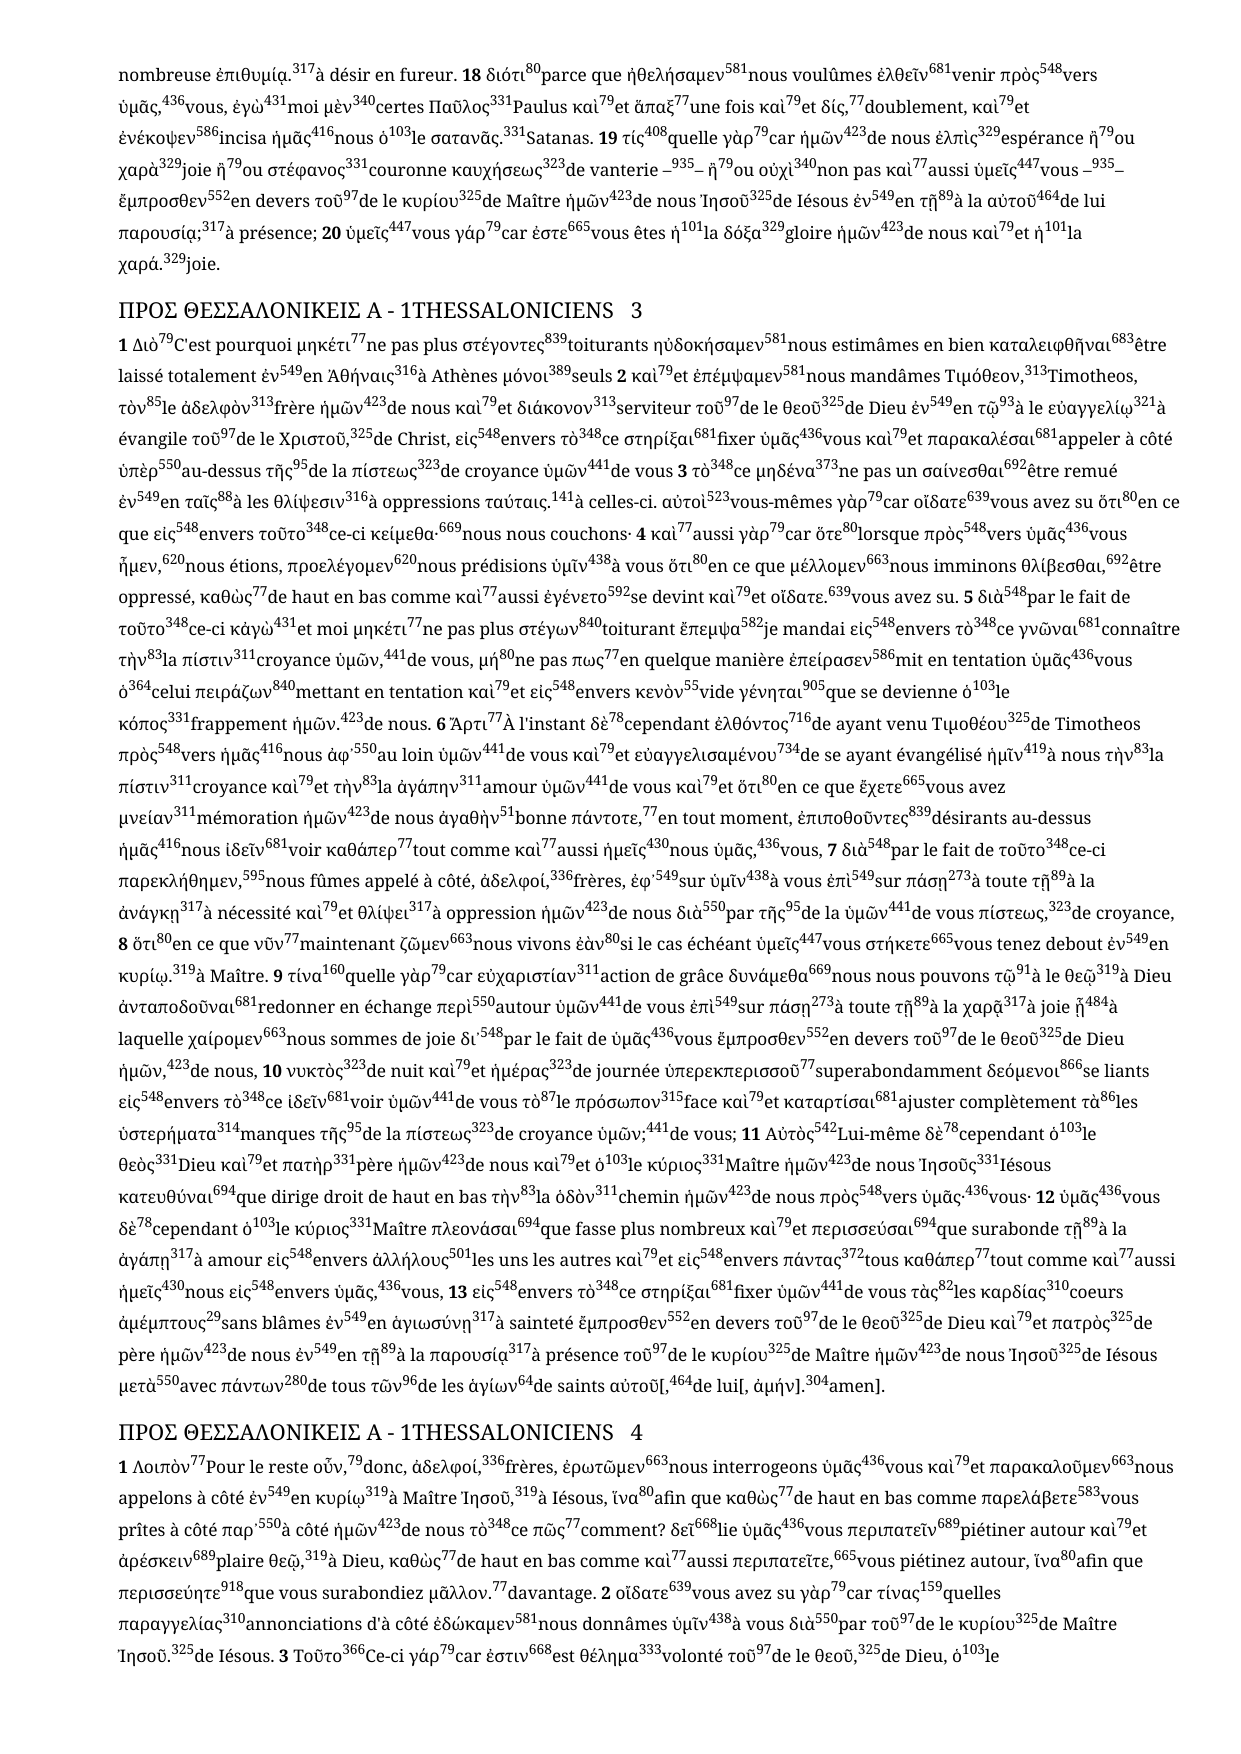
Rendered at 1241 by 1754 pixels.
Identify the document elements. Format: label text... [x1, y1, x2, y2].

text ΠΡΟΣ ΘΕΣΣΑΛΟΝΙΚΕΙΣ Α - 1THESSALONICIENS 4 [118, 1416, 1181, 1446]
text 1 Λοιπὸν77Pour le reste οὖν,79donc, ἀδελφοί,336frères, ἐρωτῶμεν663nous interrogeons ὑμᾶς436vous καὶ79et παρακαλοῦμεν663nous appelons à côté ἐν549en κυρίῳ319à Maître Ἰησοῦ,319à Iésous, ἵνα80afin que καθὼς77de haut en bas comme παρελάβετε583vous prîtes à côté παρ᾽550à côté ἡμῶν423de nous τὸ348ce πῶς77comment? δεῖ668lie ὑμᾶς436vous περιπατεῖν689piétiner autour καὶ79et ἀρέσκειν689plaire θεῷ,319à Dieu, καθὼς77de haut en bas comme καὶ77aussi περιπατεῖτε,665vous piétinez autour, ἵνα80afin que περισσεύητε918que vous surabondiez μᾶλλον.77davantage. 2 οἴδατε639vous avez su γὰρ79car τίνας159quelles παραγγελίας310annonciations d'à côté ἐδώκαμεν581nous donnâmes ὑμῖν438à vous διὰ550par τοῦ97de le κυρίου325de Maître Ἰησοῦ.325de Iésous. 3 Τοῦτο366Ce-ci γάρ79car ἐστιν668est θέλημα333volonté τοῦ97de le θεοῦ,325de Dieu, ὁ103le ἁγιασμὸς331sanctification ὑμῶν,441de vous, ἀπέχεσθαι690se tenir au loin ὑμᾶς436vous ἀπὸ550au loin τῆς95de la πορνείας,323de pornation, 4 εἰδέναι686avoir su ἕκαστον373chacun ὑμῶν441de vous τὸ87le ἑαυτοῦ537de lui-même σκεῦος315ustensile κτᾶσθαι690se acquérir ἐν549en ἁγιασμῷ319à sanctification καὶ79et τιμῇ,317à valeur, 5 μὴ77ne pas ἐν549en πάθει321à passion ἐπιθυμίας323de désir en fureur καθάπερ77tout comme καὶ77aussi τὰ104les ἔθνη332ethnies τὰ365ces μὴ77ne pas εἰδότα784ayants sus τὸν85le θεόν,313Dieu, 6 τὸ348ce μὴ77ne pas ὑπερβαίνειν689surpasser καὶ79et πλεονεκτεῖν689abuser ἐν549en τῷ93à le πράγματι321à acte τὸν85le ἀδελφὸν313frère αὐτοῦ,464de lui, διότι80parce que ἔκδικος47vengeur κύριος331Maître περὶ550autour πάντων282de tous τούτων,359de ces-ci, καθὼς77de haut en bas comme καὶ77aussi προείπαμεν581nous prédîmes ὑμῖν438à vous καὶ79et διεμαρτυράμεθα.587nous nous passâmes témoignage. 7 οὐ77non γὰρ79car ἐκάλεσεν586appela ἡμᾶς416nous ὁ103le θεὸς331Dieu ἐπὶ549sur ἀκαθαρσίᾳ317à impureté ἀλλ᾽79mais ἐν549en ἁγιασμῷ.319à sanctification. 8 τοιγαροῦν79certes car donc ὁ364celui ἀθετῶν840démettant οὐκ77non ἄνθρωπον313être humain ἀθετεῖ668démet ἀλλὰ79mais τὸν85le θεὸν313Dieu τὸν346celui [καὶ]79[et] διδόντα822donnant τὸ87le πνεῦμα315souffle αὐτοῦ464de lui τὸ87le ἅγιον6saint εἰς548envers ὑμᾶς.436vous. 9 Περὶ550Autour δὲ78cependant τῆς95de la φιλαδελφίας323de amitié fraternelle οὐ77non χρείαν311besoin ἔχετε665vous avez γράφειν689grapher ὑμῖν,438à vous, αὐτοὶ523vous-mêmes γὰρ79car ὑμεῖς447vous θεοδίδακτοί46enseignés de Dieu ἐστε665vous êtes εἰς548envers τὸ348ce ἀγαπᾶν689aimer ἀλλήλους,501les uns les autres, 10 καὶ77aussi γὰρ79car ποιεῖτε665vous faites αὐτὸ454lui εἰς548envers πάντας268tous τοὺς84les ἀδελφοὺς312frères [τοὺς]479[ceux] ἐν549en ὅλῃ273à toute entière τῇ89à la Μακεδονίᾳ.317à Macédoine. Παρακαλοῦμεν663Nous appelons à côté δὲ78cependant ὑμᾶς,436vous, ἀδελφοί,336frères, περισσεύειν689surabonder μᾶλλον77davantage 11 καὶ79et φιλοτιμεῖσθαι690se affectionner valoriser ἡσυχάζειν689tranquilliser καὶ79et πράσσειν689pratiquer τὰ246les ἴδια347en propres καὶ79et ἐργάζεσθαι690se mettre au travail ταῖς248à les [ἰδίαις]118[à en propres] χερσὶν316à mains ὑμῶν,441de vous, καθὼς77de haut en bas comme ὑμῖν438à vous παρηγγείλαμεν,581nous annonçâmes à côté, 12 ἵνα80afin que περιπατῆτε918que vous piétiniez autour εὐσχημόνως77élégamment πρὸς548vers τοὺς345ceux ἔξω77au-dehors καὶ79et μηδενὸς386de ne pas un χρείαν311besoin ἔχητε.918que vous ayez. 13 Οὐ77Non θέλομεν663nous voulons δὲ78cependant ὑμᾶς436vous ἀγνοεῖν,689méconnaître, ἀδελφοί,336frères, περὶ550autour τῶν357de ceux κοιμωμένων,884de étants mis au coucher, ἵνα80afin que μὴ77ne pas λυπῆσθε930que vous soyez attristé καθὼς77de haut en bas comme καὶ77aussi οἱ102les λοιποὶ389restants οἱ363ceux μὴ77ne pas ἔχοντες839ayants ἐλπίδα.311espérance. 14 εἰ80si γὰρ79car πιστεύομεν663nous croyons ὅτι80en ce que Ἰησοῦς331Iésous ἀπέθανεν586mourut loin καὶ79et ἀνέστη,586redressa, οὕτως77ainsi καὶ77aussi ὁ103le θεὸς331Dieu τοὺς345ceux κοιμηθέντας743ayants étés mis au coucher διὰ550par τοῦ97de le Ἰησοῦ325de Iésous ἄξει606conduira σὺν549avec αὐτῷ.458à lui. 15 Τοῦτο348Ce-ci γὰρ79car ὑμῖν438à vous λέγομεν663nous disons ἐν549en λόγῳ319à discours κυρίου,325de Maître, ὅτι80en ce que ἡμεῖς430nous οἱ363ceux ζῶντες839vivants οἱ363ceux περιλειπόμενοι890étants laissés autour εἰς548envers τὴν83la παρουσίαν311présence τοῦ97de le κυρίου325de Maître οὐ77non μὴ77ne pas φθάσωμεν894que nous devancions τοὺς345ceux κοιμηθέντας·743ayants étés mis au coucher· 16 ὅτι80en ce que αὐτὸς542lui-même ὁ103le κύριος331Maître ἐν549en κελεύσματι,321à ordre, ἐν549en φωνῇ317à voix ἀρχαγγέλου325de archange καὶ79et ἐν549en σάλπιγγι317à trompette salpinx θεοῦ,325de Dieu, καταβήσεται612se descendra ἀπ᾽550au loin οὐρανοῦ325de ciel καὶ79et οἱ102les νεκροὶ70morts ἐν549en Χριστῷ319à Christ ἀναστήσονται611se redresseront πρῶτον,77premièrement, 17 ἔπειτα77ensuite ἡμεῖς430nous οἱ363ceux ζῶντες839vivants οἱ363ceux περιλειπόμενοι890étants laissés autour ἅμα77simultanément σὺν549avec αὐτοῖς457à eux ἁρπαγησόμεθα614nous serons ravi ἐν549en νεφέλαις316à nuées εἰς548envers ἀπάντησιν311rencontre de loin τοῦ97de le κυρίου325de Maître εἰς548envers ἀέρα·313air· καὶ79et οὕτως77ainsi πάντοτε77en tout moment σὺν549avec κυρίῳ319à Maître ἐσόμεθα.607nous nous serons. 18 Ὥστε80De sorte que παρακαλεῖτε569appelez à côté ἀλλήλους501les uns les autres ἐν549en τοῖς90à les λόγοις318à discours τούτοις.143à ceux-ci. [118, 1451, 1181, 1667]
text 1 Διὸ79C'est pourquoi μηκέτι77ne pas plus στέγοντες839toiturants ηὐδοκήσαμεν581nous estimâmes en bien καταλειφθῆναι683être laissé totalement ἐν549en Ἀθήναις316à Athènes μόνοι389seuls 2 καὶ79et ἐπέμψαμεν581nous mandâmes Τιμόθεον,313Timotheos, τὸν85le ἀδελφὸν313frère ἡμῶν423de nous καὶ79et διάκονον313serviteur τοῦ97de le θεοῦ325de Dieu ἐν549en τῷ93à le εὐαγγελίῳ321à évangile τοῦ97de le Χριστοῦ,325de Christ, εἰς548envers τὸ348ce στηρίξαι681fixer ὑμᾶς436vous καὶ79et παρακαλέσαι681appeler à côté ὑπὲρ550au-dessus τῆς95de la πίστεως323de croyance ὑμῶν441de vous 3 τὸ348ce μηδένα373ne pas un σαίνεσθαι692être remué ἐν549en ταῖς88à les θλίψεσιν316à oppressions ταύταις.141à celles-ci. αὐτοὶ523vous-mêmes γὰρ79car οἴδατε639vous avez su ὅτι80en ce que εἰς548envers τοῦτο348ce-ci κείμεθα·669nous nous couchons· 4 καὶ77aussi γὰρ79car ὅτε80lorsque πρὸς548vers ὑμᾶς436vous ἦμεν,620nous étions, προελέγομεν620nous prédisions ὑμῖν438à vous ὅτι80en ce que μέλλομεν663nous imminons θλίβεσθαι,692être oppressé, καθὼς77de haut en bas comme καὶ77aussi ἐγένετο592se devint καὶ79et οἴδατε.639vous avez su. 5 διὰ548par le fait de τοῦτο348ce-ci κἀγὼ431et moi μηκέτι77ne pas plus στέγων840toiturant ἔπεμψα582je mandai εἰς548envers τὸ348ce γνῶναι681connaître τὴν83la πίστιν311croyance ὑμῶν,441de vous, μή80ne pas πως77en quelque manière ἐπείρασεν586mit en tentation ὑμᾶς436vous ὁ364celui πειράζων840mettant en tentation καὶ79et εἰς548envers κενὸν55vide γένηται905que se devienne ὁ103le κόπος331frappement ἡμῶν.423de nous. 6 Ἄρτι77À l'instant δὲ78cependant ἐλθόντος716de ayant venu Τιμοθέου325de Timotheos πρὸς548vers ἡμᾶς416nous ἀφ᾽550au loin ὑμῶν441de vous καὶ79et εὐαγγελισαμένου734de se ayant évangélisé ἡμῖν419à nous τὴν83la πίστιν311croyance καὶ79et τὴν83la ἀγάπην311amour ὑμῶν441de vous καὶ79et ὅτι80en ce que ἔχετε665vous avez μνείαν311mémoration ἡμῶν423de nous ἀγαθὴν51bonne πάντοτε,77en tout moment, ἐπιποθοῦντες839désirants au-dessus ἡμᾶς416nous ἰδεῖν681voir καθάπερ77tout comme καὶ77aussi ἡμεῖς430nous ὑμᾶς,436vous, 7 διὰ548par le fait de τοῦτο348ce-ci παρεκλήθημεν,595nous fûmes appelé à côté, ἀδελφοί,336frères, ἐφ᾽549sur ὑμῖν438à vous ἐπὶ549sur πάσῃ273à toute τῇ89à la ἀνάγκῃ317à nécessité καὶ79et θλίψει317à oppression ἡμῶν423de nous διὰ550par τῆς95de la ὑμῶν441de vous πίστεως,323de croyance, 8 ὅτι80en ce que νῦν77maintenant ζῶμεν663nous vivons ἐὰν80si le cas échéant ὑμεῖς447vous στήκετε665vous tenez debout ἐν549en κυρίῳ.319à Maître. 9 τίνα160quelle γὰρ79car εὐχαριστίαν311action de grâce δυνάμεθα669nous nous pouvons τῷ91à le θεῷ319à Dieu ἀνταποδοῦναι681redonner en échange περὶ550autour ὑμῶν441de vous ἐπὶ549sur πάσῃ273à toute τῇ89à la χαρᾷ317à joie ᾗ484à laquelle χαίρομεν663nous sommes de joie δι᾽548par le fait de ὑμᾶς436vous ἔμπροσθεν552en devers τοῦ97de le θεοῦ325de Dieu ἡμῶν,423de nous, 10 νυκτὸς323de nuit καὶ79et ἡμέρας323de journée ὑπερεκπερισσοῦ77superabondamment δεόμενοι866se liants εἰς548envers τὸ348ce ἰδεῖν681voir ὑμῶν441de vous τὸ87le πρόσωπον315face καὶ79et καταρτίσαι681ajuster complètement τὰ86les ὑστερήματα314manques τῆς95de la πίστεως323de croyance ὑμῶν;441de vous; 11 Αὐτὸς542Lui-même δὲ78cependant ὁ103le θεὸς331Dieu καὶ79et πατὴρ331père ἡμῶν423de nous καὶ79et ὁ103le κύριος331Maître ἡμῶν423de nous Ἰησοῦς331Iésous κατευθύναι694que dirige droit de haut en bas τὴν83la ὁδὸν311chemin ἡμῶν423de nous πρὸς548vers ὑμᾶς·436vous· 12 ὑμᾶς436vous δὲ78cependant ὁ103le κύριος331Maître πλεονάσαι694que fasse plus nombreux καὶ79et περισσεύσαι694que surabonde τῇ89à la ἀγάπῃ317à amour εἰς548envers ἀλλήλους501les uns les autres καὶ79et εἰς548envers πάντας372tous καθάπερ77tout comme καὶ77aussi ἡμεῖς430nous εἰς548envers ὑμᾶς,436vous, 13 εἰς548envers τὸ348ce στηρίξαι681fixer ὑμῶν441de vous τὰς82les καρδίας310coeurs ἀμέμπτους29sans blâmes ἐν549en ἁγιωσύνῃ317à sainteté ἔμπροσθεν552en devers τοῦ97de le θεοῦ325de Dieu καὶ79et πατρὸς325de père ἡμῶν423de nous ἐν549en τῇ89à la παρουσίᾳ317à présence τοῦ97de le κυρίου325de Maître ἡμῶν423de nous Ἰησοῦ325de Iésous μετὰ550avec πάντων280de tous τῶν96de les ἁγίων64de saints αὐτοῦ[,464de lui[, ἀμήν].304amen]. [118, 329, 1181, 1398]
text 1 Αὐτοὶ523Vous-mêmes γὰρ79car οἴδατε,639vous avez su, ἀδελφοί,336frères, τὴν83la εἴσοδον311entrée de chemin ἡμῶν423de nous τὴν344celle πρὸς548vers ὑμᾶς436vous ὅτι80en ce que οὐ77non κενὴ45vide γέγονεν,642a devenu, 2 ἀλλὰ79mais προπαθόντες720ayants soufferts d'avance καὶ79et ὑβρισθέντες,759ayants étés brutalisés, καθὼς77de haut en bas comme οἴδατε,639vous avez su, ἐν549en Φιλίπποις318à Philippes ἐπαρρησιασάμεθα587nous nous oralisâmes franchement ἐν549en τῷ91à le θεῷ319à Dieu ἡμῶν423de nous λαλῆσαι681bavarder πρὸς548vers ὑμᾶς436vous τὸ87le εὐαγγέλιον315évangile τοῦ97de le θεοῦ325de Dieu ἐν549en πολλῷ275à nombreux ἀγῶνι.319à combat. 3 ἡ101la γὰρ79car παράκλησις329appel à côté ἡμῶν423de nous οὐκ77non ἐκ550hors πλάνης323de égarement οὐδὲ79non cependant ἐξ550hors ἀκαθαρσίας323de impureté οὐδὲ79non cependant ἐν549en δόλῳ,319à fraude, 4 ἀλλὰ79mais καθὼς77de haut en bas comme δεδοκιμάσμεθα649nous avons été éprouvés ὑπὸ550sous τοῦ97de le θεοῦ325de Dieu πιστευθῆναι683être cru τὸ87le εὐαγγέλιον,315évangile, οὕτως77ainsi λαλοῦμεν,663nous bavardons, οὐχ77non ὡς80comme ἀνθρώποις318à êtres humains ἀρέσκοντες839plaisants ἀλλὰ79mais θεῷ319à Dieu τῷ352à celui δοκιμάζοντι828à éprouvant τὰς82les καρδίας310coeurs ἡμῶν.423de nous. 5 Οὔτε79Ni γάρ79car ποτε77à un moment ἐν549en λόγῳ319à discours κολακείας323de flatterie ἐγενήθημεν,595nous fûmes devenu, καθὼς77de haut en bas comme οἴδατε,639vous avez su, οὔτε79ni ἐν549en προφάσει317à apparence en avant πλεονεξίας,323de cupidité, θεὸς331Dieu μάρτυς,331témoin, 6 οὔτε79ni ζητοῦντες839cherchants ἐξ550hors ἀνθρώπων324de êtres humains δόξαν311gloire οὔτε79ni ἀφ᾽550au loin ὑμῶν441de vous οὔτε79ni ἀπ᾽550au loin ἄλλων,383de autres, 7 δυνάμενοι866se pouvants ἐν549en βάρει321à poids εἶναι689être ὡς80comme Χριστοῦ325de Christ ἀπόστολοι,330envoyés, ἀλλ᾽79mais ἐγενήθημεν595nous fûmes devenu νήπιοι46infantiles ἐν549en μέσῳ61à au milieu ὑμῶν.441de vous. ὡς80comme ἐὰν340si le cas échéant τροφὸς329nourrice θάλπῃ921que échauffe τὰ86les ἑαυτῆς535de elle-même τέκνα,314enfants, 8 οὕτως77ainsi ὁμειρόμενοι866se désirants ὑμῶν441de vous εὐδοκοῦμεν620nous estimions en bien μεταδοῦναι681donner avec au-delà ὑμῖν438à vous οὐ77non μόνον77seulement τὸ87le εὐαγγέλιον315évangile τοῦ97de le θεοῦ325de Dieu ἀλλὰ79mais καὶ77aussi τὰς82les ἑαυτῶν510de nous-mêmes ψυχάς,310âmes, διότι80parce que ἀγαπητοὶ46aimés ἡμῖν419à nous ἐγενήθητε.597vous fûtes devenu. 9 Μνημονεύετε665Vous mémorez γάρ,79car, ἀδελφοί,336frères, τὸν85le κόπον313frappement ἡμῶν423de nous καὶ79et τὸν85le μόχθον·313labeur· νυκτὸς323de nuit καὶ79et ἡμέρας323de journée ἐργαζόμενοι866se mettants au travail πρὸς548vers τὸ348ce μὴ77ne pas ἐπιβαρῆσαί681alourdir sur τινα373un quelconque ὑμῶν441de vous ἐκηρύξαμεν581nous annonçâmes εἰς548envers ὑμᾶς436vous τὸ87le εὐαγγέλιον315évangile τοῦ97de le θεοῦ.325de Dieu. 10 ὑμεῖς447vous μάρτυρες330témoins καὶ79et ὁ103le θεός,331Dieu, ὡς77comme ὁσίως77en sacré καὶ79et δικαίως77justement καὶ79et ἀμέμπτως77imblâmablement ὑμῖν438à vous τοῖς351à ceux πιστεύουσιν827à croyants ἐγενήθημεν,595nous fûmes devenu, 11 καθάπερ77tout comme οἴδατε,639vous avez su, ὡς77comme ἕνα53un ἕκαστον269chacun ὑμῶν441de vous ὡς80comme πατὴρ331père τέκνα314enfants ἑαυτοῦ537de lui-même 12 παρακαλοῦντες839appelants à côté ὑμᾶς436vous καὶ79et παραμυθούμενοι866se réconfortants καὶ79et μαρτυρόμενοι866se rendants témoignage εἰς548envers τὸ348ce περιπατεῖν689piétiner autour ὑμᾶς436vous ἀξίως77dignement τοῦ97de le θεοῦ325de Dieu τοῦ358de celui καλοῦντος834de appelant ὑμᾶς436vous εἰς548envers τὴν83la ἑαυτοῦ537de lui-même βασιλείαν311royauté καὶ79et δόξαν.311gloire. 13 Καὶ79Et διὰ548par le fait de τοῦτο348ce-ci καὶ77aussi ἡμεῖς430nous εὐχαριστοῦμεν663nous rendons grâce τῷ91à le θεῷ319à Dieu ἀδιαλείπτως,77incessamment, ὅτι80en ce que παραλαβόντες720ayants pris à côté λόγον313discours ἀκοῆς323de écoute παρ᾽550à côté ἡμῶν423de nous τοῦ97de le θεοῦ325de Dieu ἐδέξασθε589vous vous acceptâtes οὐ77non λόγον313discours ἀνθρώπων324de êtres humains ἀλλὰ79mais καθώς77de haut en bas comme ἀληθῶς77vraiment ἐστὶν668est λόγον313discours θεοῦ,325de Dieu, ὃς498lequel καὶ77aussi ἐνεργεῖται674se énergise ἐν549en ὑμῖν438à vous τοῖς351à ceux πιστεύουσιν.827à croyants. 14 Ὑμεῖς447Vous γὰρ79car μιμηταὶ330mimes ἐγενήθητε,597vous fûtes devenu, ἀδελφοί,336frères, τῶν94de les ἐκκλησιῶν322de églises τοῦ97de le θεοῦ325de Dieu τῶν355de celles οὐσῶν831de étantes ἐν549en τῇ89à la Ἰουδαίᾳ317à Ioudaia ἐν549en Χριστῷ319à Christ Ἰησοῦ,319à Iésous, ὅτι80en ce que τὰ86les αὐτὰ347mêmes ἐπάθετε583vous souffrîtes καὶ77aussi ὑμεῖς447vous ὑπὸ550sous τῶν256de les ἰδίων126de en propres συμφυλετῶν324de compatriotes καθὼς77de haut en bas comme καὶ77aussi αὐτοὶ468eux ὑπὸ550sous τῶν96de les Ἰουδαίων,64de Ioudaiens, 15 τῶν491de ceux καὶ79et τὸν85le κύριον313Maître ἀποκτεινάντων715de ayants tués catégoriquement Ἰησοῦν313Iésous καὶ79et τοὺς244les προφήτας312prophètes καὶ79et ἡμᾶς416nous ἐκδιωξάντων715de ayants persécutés καὶ79et θεῷ319à Dieu μὴ77ne pas ἀρεσκόντων833de plaisants καὶ79et πᾶσιν274à tous ἀνθρώποις318à êtres humains ἐναντίων,41de aux encontres, 16 κωλυόντων833de empêchants ἡμᾶς416nous τοῖς92à les ἔθνεσιν320à ethnies λαλῆσαι681bavarder ἵνα80afin que σωθῶσιν,910que soient sauvé, εἰς548envers τὸ482ce ἀναπληρῶσαι681élever à plénitude αὐτῶν463de eux τὰς82les ἁμαρτίας310fautes πάντοτε.77en tout moment. ἔφθασεν586devança δὲ78cependant ἐπ᾽548sur αὐτοὺς451eux ἡ101la ὀργὴ329colère εἰς548envers τέλος.315achèvement. 17 Ἡμεῖς430Nous δέ,78cependant, ἀδελφοί,336frères, ἀπορφανισθέντες759ayants étés rendus orphelins ἀφ᾽550au loin ὑμῶν441de vous πρὸς548vers καιρὸν313moment ὥρας,323de heure, προσώπῳ321à face οὐ77non καρδίᾳ,317à coeur, περισσοτέρως77plus surabondamment ἐσπουδάσαμεν581nous fûmes en hâte τὸ87le πρόσωπον315face ὑμῶν441de vous ἰδεῖν681voir ἐν549en πολλῇ273à nombreuse ἐπιθυμίᾳ.317à désir en fureur. 18 διότι80parce que ἠθελήσαμεν581nous voulûmes ἐλθεῖν681venir πρὸς548vers ὑμᾶς,436vous, ἐγὼ431moi μὲν340certes Παῦλος331Paulus καὶ79et ἅπαξ77une fois καὶ79et δίς,77doublement, καὶ79et ἐνέκοψεν586incisa ἡμᾶς416nous ὁ103le σατανᾶς.331Satanas. 19 τίς408quelle γὰρ79car ἡμῶν423de nous ἐλπὶς329espérance ἢ79ou χαρὰ329joie ἢ79ou στέφανος331couronne καυχήσεως323de vanterie –935– ἢ79ou οὐχὶ340non pas καὶ77aussi ὑμεῖς447vous –935– ἔμπροσθεν552en devers τοῦ97de le κυρίου325de Maître ἡμῶν423de nous Ἰησοῦ325de Iésous ἐν549en τῇ89à la αὐτοῦ464de lui παρουσίᾳ;317à présence; 20 ὑμεῖς447vous γάρ79car ἐστε665vous êtes ἡ101la δόξα329gloire ἡμῶν423de nous καὶ79et ἡ101la χαρά.329joie. [118, 59, 1181, 276]
text ΠΡΟΣ ΘΕΣΣΑΛΟΝΙΚΕΙΣ Α - 1THESSALONICIENS 3 [118, 294, 1181, 324]
